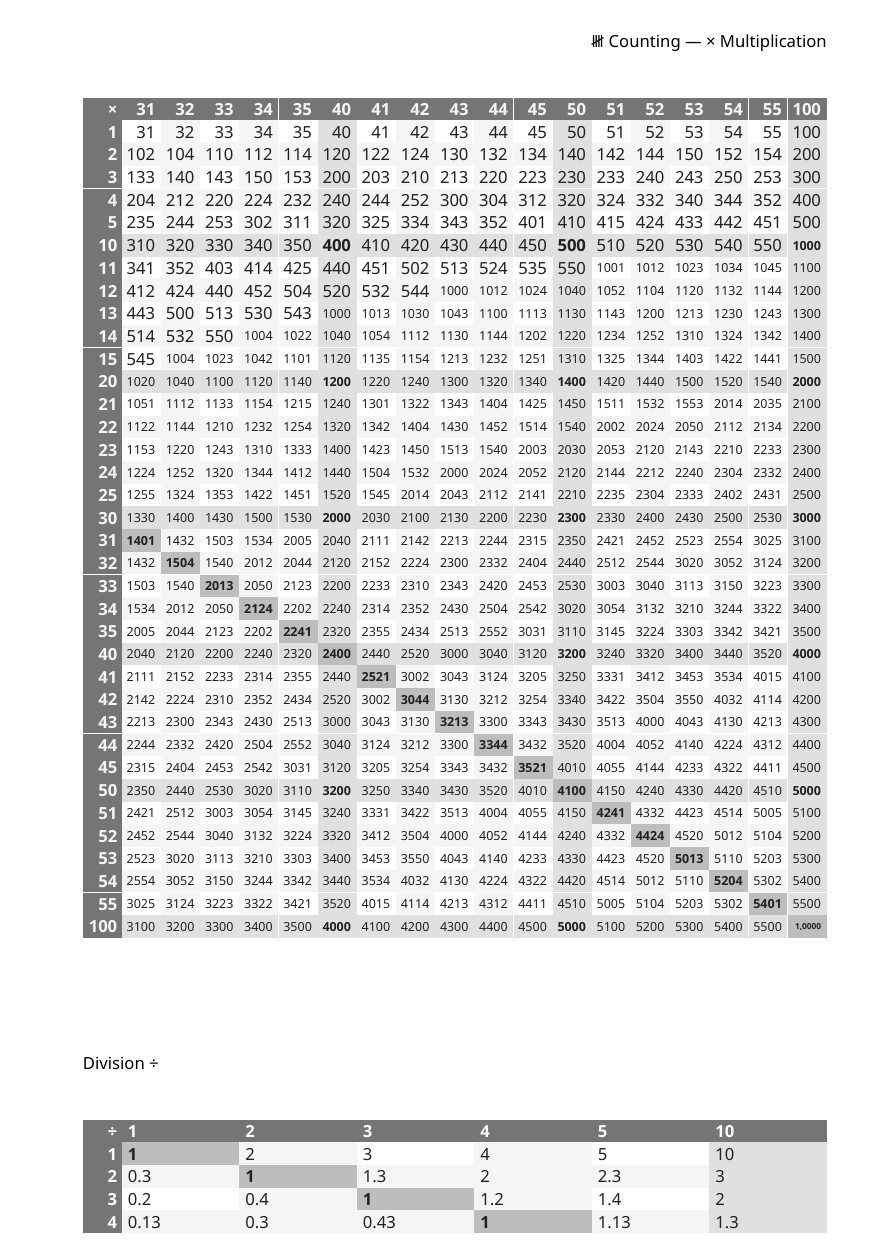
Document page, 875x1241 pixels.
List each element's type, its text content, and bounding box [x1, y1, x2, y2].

table_cell 2504 [239, 734, 278, 756]
table_cell 1213 [670, 302, 709, 325]
table_cell 2044 [279, 552, 318, 574]
table_cell 33 [83, 575, 122, 597]
table_cell 2134 [749, 416, 787, 438]
table_cell 4213 [749, 711, 787, 733]
table_cell 3130 [435, 688, 474, 711]
table_cell 2343 [435, 575, 474, 597]
table_cell 142 [592, 143, 631, 166]
table_cell 1310 [670, 325, 709, 347]
table_cell 153 [279, 166, 318, 188]
table_cell 1540 [200, 552, 239, 574]
table_cell 21 [83, 393, 122, 416]
table_cell 31 [122, 120, 161, 143]
table_cell 3400 [788, 597, 827, 620]
table_cell 34 [239, 120, 278, 143]
table_cell 1430 [435, 416, 474, 438]
table_cell 2 [709, 1188, 827, 1210]
table_cell 11 [83, 257, 122, 279]
table_cell 2300 [788, 438, 827, 461]
table_cell 1504 [161, 552, 200, 574]
table_cell 2 [83, 1165, 122, 1188]
table_cell 12 [83, 279, 122, 302]
table_cell 2542 [514, 597, 553, 620]
table_cell 1532 [396, 461, 435, 484]
table_cell 3254 [396, 756, 435, 779]
table_cell 3520 [749, 643, 787, 665]
table_cell 2111 [357, 529, 396, 552]
table_cell 2144 [592, 461, 631, 484]
table_cell 1422 [239, 484, 278, 506]
table_header 54 [709, 98, 748, 120]
table_cell 3120 [318, 756, 357, 779]
table_cell 5500 [788, 893, 827, 915]
table_cell 3300 [435, 734, 474, 756]
table_cell 4032 [709, 688, 748, 711]
table_cell 340 [239, 234, 278, 257]
table_cell 3250 [553, 665, 592, 688]
table_cell 5013 [670, 847, 709, 870]
table_cell 3250 [357, 779, 396, 802]
table_cell 3300 [788, 575, 827, 597]
table_cell 4000 [788, 643, 827, 665]
table_cell 55 [749, 120, 787, 143]
table_cell 1100 [200, 370, 239, 393]
table_cell 2430 [670, 506, 709, 529]
table_cell 3044 [396, 688, 435, 711]
table_cell 1503 [122, 575, 161, 597]
table_cell 240 [318, 189, 357, 211]
table_cell 4514 [592, 870, 631, 892]
table_cell 3120 [514, 643, 553, 665]
table_cell 1530 [279, 506, 318, 529]
table_cell 5000 [553, 915, 592, 938]
table_cell 320 [318, 211, 357, 234]
table_cell 2000 [788, 370, 827, 393]
table_cell 2141 [514, 484, 553, 506]
table_cell 1511 [592, 393, 631, 416]
table_cell 1534 [122, 597, 161, 620]
table_cell 2130 [435, 506, 474, 529]
table_cell 220 [474, 166, 513, 188]
table_header 10 [709, 1120, 827, 1142]
table_cell 204 [122, 189, 161, 211]
table_cell 1 [83, 120, 122, 143]
table_cell 3453 [357, 847, 396, 870]
table_cell 2120 [631, 438, 670, 461]
table_cell 2332 [749, 461, 787, 484]
table_cell 2.3 [592, 1165, 709, 1188]
table_cell 2100 [396, 506, 435, 529]
table_cell 1040 [318, 325, 357, 347]
table_cell 124 [396, 143, 435, 166]
table_cell 2431 [749, 484, 787, 506]
table_cell 2504 [474, 597, 513, 620]
table_cell 3430 [553, 711, 592, 733]
table_cell 3322 [239, 893, 278, 915]
table_cell 3020 [553, 597, 592, 620]
table_cell 1 [122, 1142, 239, 1165]
table_cell 50 [553, 120, 592, 143]
table_cell 3412 [631, 665, 670, 688]
table_cell 3020 [161, 847, 200, 870]
table_cell 2235 [592, 484, 631, 506]
table_cell 1220 [553, 325, 592, 347]
table_cell 424 [631, 211, 670, 234]
table_cell 352 [161, 257, 200, 279]
table_cell 3343 [514, 711, 553, 733]
table_cell 4312 [474, 893, 513, 915]
table_cell 1052 [592, 279, 631, 302]
table_cell 1425 [514, 393, 553, 416]
table_cell 532 [161, 325, 200, 347]
table_cell 425 [279, 257, 318, 279]
table_cell 400 [318, 234, 357, 257]
table_header 55 [749, 98, 787, 120]
table_cell 2310 [200, 688, 239, 711]
table_cell 1325 [592, 348, 631, 370]
table_cell 1,0000 [788, 915, 827, 938]
table_cell 520 [631, 234, 670, 257]
table_cell 244 [357, 189, 396, 211]
table_cell 1133 [200, 393, 239, 416]
table_cell 43 [83, 711, 122, 733]
table_cell 2123 [200, 620, 239, 643]
table_cell 152 [709, 143, 748, 166]
table_cell 320 [553, 189, 592, 211]
table_cell 100 [788, 120, 827, 143]
table_cell 2544 [161, 824, 200, 847]
table_cell 3320 [318, 824, 357, 847]
table_cell 2 [474, 1165, 592, 1188]
table_cell 3002 [357, 688, 396, 711]
table_cell 3210 [670, 597, 709, 620]
table_cell 230 [553, 166, 592, 188]
table_cell 310 [122, 234, 161, 257]
table_cell 3513 [592, 711, 631, 733]
table_cell 253 [749, 166, 787, 188]
table_cell 32 [83, 552, 122, 574]
table_cell 1001 [592, 257, 631, 279]
table_cell 33 [200, 120, 239, 143]
table_cell 410 [553, 211, 592, 234]
table_cell 2310 [396, 575, 435, 597]
table_cell 4332 [631, 802, 670, 824]
table_cell 500 [788, 211, 827, 234]
table_cell 4010 [553, 756, 592, 779]
table_cell 2040 [318, 529, 357, 552]
table_cell 1022 [279, 325, 318, 347]
table_cell 4055 [592, 756, 631, 779]
table_cell 3110 [553, 620, 592, 643]
table_cell 4332 [592, 824, 631, 847]
table_cell 42 [83, 688, 122, 711]
table_cell 22 [83, 416, 122, 438]
table_cell 2120 [553, 461, 592, 484]
table_cell 4032 [396, 870, 435, 892]
table_cell 2440 [318, 665, 357, 688]
table_cell 52 [631, 120, 670, 143]
table_cell 1252 [631, 325, 670, 347]
table_cell 302 [239, 211, 278, 234]
table_cell 2120 [318, 552, 357, 574]
table_cell 1432 [161, 529, 200, 552]
table_cell 200 [788, 143, 827, 166]
table_cell 3212 [396, 734, 435, 756]
table_cell 3040 [318, 734, 357, 756]
table_cell 1451 [279, 484, 318, 506]
table_cell 1452 [474, 416, 513, 438]
table_cell 3240 [592, 643, 631, 665]
table_cell 332 [631, 189, 670, 211]
table_cell 1213 [435, 348, 474, 370]
table_header 43 [435, 98, 474, 120]
table_cell 4100 [553, 779, 592, 802]
table_cell 452 [239, 279, 278, 302]
table_cell 45 [83, 756, 122, 779]
table_cell 2452 [631, 529, 670, 552]
table_cell 0.4 [239, 1188, 357, 1210]
table_cell 140 [553, 143, 592, 166]
table_cell 35 [279, 120, 318, 143]
table_cell 2052 [514, 461, 553, 484]
table_cell 4514 [709, 802, 748, 824]
table_cell 324 [592, 189, 631, 211]
table_cell 4144 [514, 824, 553, 847]
table_cell 401 [514, 211, 553, 234]
table_cell 3124 [474, 665, 513, 688]
table_cell 1344 [239, 461, 278, 484]
table_cell 440 [318, 257, 357, 279]
table_cell 51 [83, 802, 122, 824]
table_cell 3550 [670, 688, 709, 711]
table_cell 3132 [239, 824, 278, 847]
table_cell 2530 [553, 575, 592, 597]
table_cell 1130 [553, 302, 592, 325]
table_header 42 [396, 98, 435, 120]
table_cell 2120 [161, 643, 200, 665]
table_cell 4411 [514, 893, 553, 915]
table_cell 3054 [239, 802, 278, 824]
table_cell 440 [200, 279, 239, 302]
table_cell 0.3 [239, 1210, 357, 1233]
table_cell 344 [709, 189, 748, 211]
table_cell 2554 [709, 529, 748, 552]
table_cell 1034 [709, 257, 748, 279]
table_cell 53 [83, 847, 122, 870]
table_cell 4423 [670, 802, 709, 824]
table_cell 3422 [396, 802, 435, 824]
table_cell 2343 [200, 711, 239, 733]
table_cell 1412 [279, 461, 318, 484]
table_cell 2152 [357, 552, 396, 574]
table_cell 2050 [200, 597, 239, 620]
table_cell 1045 [749, 257, 787, 279]
table_cell 352 [749, 189, 787, 211]
table_cell 3244 [709, 597, 748, 620]
table_cell 4000 [631, 711, 670, 733]
table_cell 5000 [788, 779, 827, 802]
table_cell 500 [161, 302, 200, 325]
table_cell 2024 [631, 416, 670, 438]
table_cell 2233 [749, 438, 787, 461]
table_cell 1000 [318, 302, 357, 325]
table_cell 2044 [161, 620, 200, 643]
table_cell 130 [435, 143, 474, 166]
table_cell 3031 [279, 756, 318, 779]
table_cell 2053 [592, 438, 631, 461]
table_cell 2050 [239, 575, 278, 597]
table_cell 2530 [200, 779, 239, 802]
table_cell 1440 [631, 370, 670, 393]
table_cell 1024 [514, 279, 553, 302]
table_cell 2202 [239, 620, 278, 643]
table_cell 2000 [435, 461, 474, 484]
table_cell 112 [239, 143, 278, 166]
table_cell 3124 [161, 893, 200, 915]
table_cell 3342 [709, 620, 748, 643]
table_cell 1333 [279, 438, 318, 461]
table_cell 15 [83, 348, 122, 370]
table_cell 3100 [788, 529, 827, 552]
table_cell 1301 [357, 393, 396, 416]
table_cell 1422 [709, 348, 748, 370]
table_cell 4224 [474, 870, 513, 892]
table_cell 2544 [631, 552, 670, 574]
table_cell 440 [474, 234, 513, 257]
table_cell 2520 [318, 688, 357, 711]
table_cell 1340 [514, 370, 553, 393]
table_cell 224 [239, 189, 278, 211]
table_cell 5302 [749, 870, 787, 892]
table_cell 340 [670, 189, 709, 211]
table_cell 1401 [122, 529, 161, 552]
table_cell 3421 [749, 620, 787, 643]
table_cell 1 [474, 1210, 592, 1233]
table_header 53 [670, 98, 709, 120]
table_cell 4004 [474, 802, 513, 824]
table_cell 1300 [788, 302, 827, 325]
table_cell 2350 [553, 529, 592, 552]
table_cell 1400 [161, 506, 200, 529]
table_cell 1540 [474, 438, 513, 461]
table_cell 420 [396, 234, 435, 257]
table_cell 5110 [670, 870, 709, 892]
table_cell 2430 [435, 597, 474, 620]
table_cell 3422 [592, 688, 631, 711]
table_cell 3534 [709, 665, 748, 688]
table_header 41 [357, 98, 396, 120]
table_cell 2050 [670, 416, 709, 438]
table_cell 3000 [318, 711, 357, 733]
table_cell 2300 [161, 711, 200, 733]
table_cell 3432 [514, 734, 553, 756]
table_cell 514 [122, 325, 161, 347]
table_cell 1000 [435, 279, 474, 302]
table_cell 3210 [239, 847, 278, 870]
table_cell 4 [83, 1210, 122, 1233]
table_cell 3331 [357, 802, 396, 824]
table_cell 1.13 [592, 1210, 709, 1233]
table_cell 3043 [357, 711, 396, 733]
table_cell 213 [435, 166, 474, 188]
table_cell 2244 [122, 734, 161, 756]
table_cell 2420 [200, 734, 239, 756]
table_cell 4130 [435, 870, 474, 892]
table_cell 1.4 [592, 1188, 709, 1210]
table_cell 3002 [396, 665, 435, 688]
table_cell 1500 [239, 506, 278, 529]
table_cell 1153 [122, 438, 161, 461]
table_cell 1520 [709, 370, 748, 393]
table_cell 3000 [788, 506, 827, 529]
table_cell 240 [631, 166, 670, 188]
table_cell 2213 [435, 529, 474, 552]
table_cell 1252 [161, 461, 200, 484]
table_cell 2350 [122, 779, 161, 802]
table_cell 5104 [749, 824, 787, 847]
table_cell 1.2 [474, 1188, 592, 1210]
table_cell 1051 [122, 393, 161, 416]
table_cell 5100 [788, 802, 827, 824]
table_cell 4322 [514, 870, 553, 892]
table_cell 2012 [239, 552, 278, 574]
table_cell 443 [122, 302, 161, 325]
table_cell 140 [161, 166, 200, 188]
table_cell 1234 [592, 325, 631, 347]
table_cell 1520 [318, 484, 357, 506]
table_cell 1120 [239, 370, 278, 393]
table_cell 4240 [631, 779, 670, 802]
table_cell 1450 [553, 393, 592, 416]
table_cell 4140 [670, 734, 709, 756]
table_cell 5104 [631, 893, 670, 915]
table_cell 510 [592, 234, 631, 257]
table_cell 3124 [357, 734, 396, 756]
table_cell 1043 [435, 302, 474, 325]
table_cell 2005 [122, 620, 161, 643]
table_cell 3200 [553, 643, 592, 665]
table_cell 1224 [122, 461, 161, 484]
table_cell 1013 [357, 302, 396, 325]
table_cell 4144 [631, 756, 670, 779]
table_cell 43 [435, 120, 474, 143]
table_cell 2355 [357, 620, 396, 643]
table_cell 5200 [788, 824, 827, 847]
table_cell 1220 [357, 370, 396, 393]
table_cell 2112 [709, 416, 748, 438]
table_cell 1135 [357, 348, 396, 370]
table_cell 325 [357, 211, 396, 234]
table_cell 410 [357, 234, 396, 257]
table_cell 1251 [514, 348, 553, 370]
table_cell 1143 [592, 302, 631, 325]
table_cell 1300 [435, 370, 474, 393]
table_cell 1.3 [357, 1165, 474, 1188]
table_cell 500 [553, 234, 592, 257]
table_cell 1404 [474, 393, 513, 416]
table_cell 400 [788, 189, 827, 211]
table_header 1 [122, 1120, 239, 1142]
table_cell 3520 [318, 893, 357, 915]
table_cell 2404 [514, 552, 553, 574]
table_cell 3150 [709, 575, 748, 597]
table_cell 1202 [514, 325, 553, 347]
table_cell 1042 [239, 348, 278, 370]
table_cell 2202 [279, 597, 318, 620]
table_cell 1144 [749, 279, 787, 302]
table_cell 2320 [318, 620, 357, 643]
table_cell 3500 [279, 915, 318, 938]
table_cell 2434 [279, 688, 318, 711]
table_cell 5400 [709, 915, 748, 938]
table_cell 3224 [279, 824, 318, 847]
table_cell 2200 [474, 506, 513, 529]
table_cell 150 [239, 166, 278, 188]
table_cell 4510 [553, 893, 592, 915]
table_cell 0.3 [122, 1165, 239, 1188]
table_cell 312 [514, 189, 553, 211]
table_cell 5012 [709, 824, 748, 847]
table_cell 2400 [318, 643, 357, 665]
table_cell 1545 [357, 484, 396, 506]
table_cell 44 [83, 734, 122, 756]
table_cell 3 [83, 1188, 122, 1210]
table_cell 40 [83, 643, 122, 665]
table_header 51 [592, 98, 631, 120]
table_cell 3 [83, 166, 122, 188]
table_header 4 [474, 1120, 592, 1142]
table_cell 530 [239, 302, 278, 325]
table_cell 3200 [161, 915, 200, 938]
table_cell 3412 [357, 824, 396, 847]
table_header 100 [788, 98, 827, 120]
table_cell 550 [749, 234, 787, 257]
table_cell 3300 [200, 915, 239, 938]
subtitle 𝍸 Counting ― × Multiplication [83, 29, 827, 52]
table_cell 243 [670, 166, 709, 188]
table_cell 3054 [592, 597, 631, 620]
table_cell 4150 [553, 802, 592, 824]
table_cell 2030 [357, 506, 396, 529]
table_cell 3521 [514, 756, 553, 779]
table_cell 2012 [161, 597, 200, 620]
table_cell 1342 [357, 416, 396, 438]
table_cell 3300 [474, 711, 513, 733]
table_cell 40 [318, 120, 357, 143]
table_cell 2143 [670, 438, 709, 461]
table_cell 2430 [239, 711, 278, 733]
table_cell 2421 [592, 529, 631, 552]
table_header 44 [474, 98, 513, 120]
table_cell 3223 [749, 575, 787, 597]
table_cell 550 [553, 257, 592, 279]
table_cell 5005 [592, 893, 631, 915]
table_cell 3421 [279, 893, 318, 915]
table_cell 2005 [279, 529, 318, 552]
table_cell 4200 [788, 688, 827, 711]
table_cell 35 [83, 620, 122, 643]
table_cell 3145 [279, 802, 318, 824]
table_cell 1320 [200, 461, 239, 484]
table_cell 2142 [396, 529, 435, 552]
table_cell 3003 [592, 575, 631, 597]
table_cell 2554 [122, 870, 161, 892]
table_cell 23 [83, 438, 122, 461]
table_cell 1500 [788, 348, 827, 370]
table_cell 4010 [514, 779, 553, 802]
table_cell 1423 [357, 438, 396, 461]
table_cell 1140 [279, 370, 318, 393]
table_cell 52 [83, 824, 122, 847]
table_cell 2240 [239, 643, 278, 665]
table_cell 3504 [396, 824, 435, 847]
table_cell 2530 [749, 506, 787, 529]
table_cell 3432 [474, 756, 513, 779]
table_cell 1040 [553, 279, 592, 302]
table_cell 3200 [318, 779, 357, 802]
table_cell 25 [83, 484, 122, 506]
table_cell 341 [122, 257, 161, 279]
table_cell 3000 [435, 643, 474, 665]
table_cell 540 [709, 234, 748, 257]
table_cell 4100 [357, 915, 396, 938]
table_cell 1230 [709, 302, 748, 325]
table_cell 2224 [161, 688, 200, 711]
table_cell 5300 [788, 847, 827, 870]
table_cell 2355 [279, 665, 318, 688]
table_cell 4043 [670, 711, 709, 733]
table_cell 5203 [749, 847, 787, 870]
table_cell 2315 [122, 756, 161, 779]
table_cell 5302 [709, 893, 748, 915]
table_cell 4233 [514, 847, 553, 870]
table_cell 2213 [122, 711, 161, 733]
table_header 2 [239, 1120, 357, 1142]
table_cell 1320 [474, 370, 513, 393]
table_cell 2210 [553, 484, 592, 506]
table_cell 1540 [161, 575, 200, 597]
table_cell 1240 [318, 393, 357, 416]
table_cell 3052 [161, 870, 200, 892]
table_cell 3110 [279, 779, 318, 802]
table_cell 4420 [709, 779, 748, 802]
table_cell 4240 [553, 824, 592, 847]
table_cell 54 [83, 870, 122, 892]
table_cell 2332 [161, 734, 200, 756]
table_cell 2043 [435, 484, 474, 506]
table_cell 3340 [396, 779, 435, 802]
table_cell 1254 [279, 416, 318, 438]
table_cell 3340 [553, 688, 592, 711]
table_cell 1243 [749, 302, 787, 325]
table_cell 5005 [749, 802, 787, 824]
table_cell 114 [279, 143, 318, 166]
table_cell 1154 [239, 393, 278, 416]
table_cell 1144 [161, 416, 200, 438]
table_cell 4015 [357, 893, 396, 915]
table_cell 233 [592, 166, 631, 188]
table_cell 3430 [435, 779, 474, 802]
table_cell 2200 [200, 643, 239, 665]
table_cell 1353 [200, 484, 239, 506]
table_cell 1112 [161, 393, 200, 416]
table_cell 2030 [553, 438, 592, 461]
table_cell 451 [357, 257, 396, 279]
table_header × [83, 98, 122, 120]
table_cell 4241 [592, 802, 631, 824]
table_cell 41 [83, 665, 122, 688]
table_cell 1200 [788, 279, 827, 302]
table_cell 1403 [670, 348, 709, 370]
table_cell 2040 [122, 643, 161, 665]
table_cell 1503 [200, 529, 239, 552]
table_cell 1220 [161, 438, 200, 461]
table_cell 550 [200, 325, 239, 347]
table_cell 14 [83, 325, 122, 347]
table_cell 2404 [161, 756, 200, 779]
table_cell 1553 [670, 393, 709, 416]
table_cell 330 [200, 234, 239, 257]
table_cell 34 [83, 597, 122, 620]
table_cell 2233 [200, 665, 239, 688]
table_cell 5500 [749, 915, 787, 938]
table_cell 2421 [122, 802, 161, 824]
table_cell 300 [788, 166, 827, 188]
table_cell 122 [357, 143, 396, 166]
table_cell 3130 [396, 711, 435, 733]
table_cell 2212 [631, 461, 670, 484]
table_cell 1400 [553, 370, 592, 393]
table_cell 4 [83, 189, 122, 211]
table_cell 1040 [161, 370, 200, 393]
table_cell 4114 [396, 893, 435, 915]
table_header 31 [122, 98, 161, 120]
table_cell 2453 [514, 575, 553, 597]
table_cell 55 [83, 893, 122, 915]
table_cell 53 [670, 120, 709, 143]
table_cell 2230 [514, 506, 553, 529]
table_cell 0.2 [122, 1188, 239, 1210]
table_cell 504 [279, 279, 318, 302]
table_cell 3025 [749, 529, 787, 552]
table_cell 5110 [709, 847, 748, 870]
table_cell 2523 [670, 529, 709, 552]
table_cell 1404 [396, 416, 435, 438]
table_cell 4 [474, 1142, 592, 1165]
table_cell 3100 [122, 915, 161, 938]
table_cell 2333 [670, 484, 709, 506]
table_cell 2224 [396, 552, 435, 574]
table_header 35 [279, 98, 318, 120]
table_cell 4004 [592, 734, 631, 756]
table_cell 1004 [239, 325, 278, 347]
table_cell 3520 [474, 779, 513, 802]
table_cell 235 [122, 211, 161, 234]
table_cell 253 [200, 211, 239, 234]
table_cell 1.3 [709, 1210, 827, 1233]
table_cell 3344 [474, 734, 513, 756]
table_cell 3534 [357, 870, 396, 892]
table_cell 30 [83, 506, 122, 529]
table_cell 3550 [396, 847, 435, 870]
table_cell 2244 [474, 529, 513, 552]
table_cell 3212 [474, 688, 513, 711]
table_cell 2314 [357, 597, 396, 620]
table_cell 5 [592, 1142, 709, 1165]
table_cell 3320 [631, 643, 670, 665]
table_cell 451 [749, 211, 787, 234]
table_cell 415 [592, 211, 631, 234]
table_cell 2434 [396, 620, 435, 643]
table_cell 5200 [631, 915, 670, 938]
table_cell 133 [122, 166, 161, 188]
table_cell 4510 [749, 779, 787, 802]
table_cell 513 [435, 257, 474, 279]
table_cell 4015 [749, 665, 787, 688]
table_cell 244 [161, 211, 200, 234]
table_cell 2111 [122, 665, 161, 688]
table_cell 3504 [631, 688, 670, 711]
table_cell 4400 [788, 734, 827, 756]
table_cell 3205 [514, 665, 553, 688]
table_cell 1500 [670, 370, 709, 393]
table_cell 1154 [396, 348, 435, 370]
table_cell 3254 [514, 688, 553, 711]
table_cell 343 [435, 211, 474, 234]
table_cell 502 [396, 257, 435, 279]
table_cell 2500 [788, 484, 827, 506]
table_cell 430 [435, 234, 474, 257]
table_cell 132 [474, 143, 513, 166]
table_cell 50 [83, 779, 122, 802]
table_cell 10 [83, 234, 122, 257]
table_cell 3400 [670, 643, 709, 665]
table_cell 543 [279, 302, 318, 325]
table_cell 4330 [670, 779, 709, 802]
table_cell 3025 [122, 893, 161, 915]
table_cell 304 [474, 189, 513, 211]
table_cell 210 [396, 166, 435, 188]
table_cell 2210 [709, 438, 748, 461]
table_cell 2402 [709, 484, 748, 506]
table_cell 5012 [631, 870, 670, 892]
table_cell 154 [749, 143, 787, 166]
table_cell 4150 [592, 779, 631, 802]
table_cell 2512 [592, 552, 631, 574]
table_cell 1030 [396, 302, 435, 325]
table_cell 1330 [122, 506, 161, 529]
table_cell 1210 [200, 416, 239, 438]
table_cell 1200 [631, 302, 670, 325]
table_cell 102 [122, 143, 161, 166]
table_cell 2300 [435, 552, 474, 574]
table_cell 1310 [553, 348, 592, 370]
table_cell 3052 [709, 552, 748, 574]
table_cell 412 [122, 279, 161, 302]
table_cell 2 [83, 143, 122, 166]
table_cell 0.43 [357, 1210, 474, 1233]
table_cell 1240 [396, 370, 435, 393]
table_cell 252 [396, 189, 435, 211]
table_cell 334 [396, 211, 435, 234]
table_cell 2314 [239, 665, 278, 688]
table_cell 1023 [670, 257, 709, 279]
table_cell 4300 [788, 711, 827, 733]
table_cell 4130 [709, 711, 748, 733]
table_cell 100 [83, 915, 122, 938]
table_header 45 [514, 98, 553, 120]
table_cell 1215 [279, 393, 318, 416]
table_cell 1540 [553, 416, 592, 438]
table_cell 2003 [514, 438, 553, 461]
table_cell 220 [200, 189, 239, 211]
table_cell 4424 [631, 824, 670, 847]
table_cell 544 [396, 279, 435, 302]
table_cell 1514 [514, 416, 553, 438]
table_cell 2400 [631, 506, 670, 529]
table_header 32 [161, 98, 200, 120]
table_cell 4520 [670, 824, 709, 847]
table_cell 3331 [592, 665, 631, 688]
table_cell 150 [670, 143, 709, 166]
table_cell 0.13 [122, 1210, 239, 1233]
table_cell 2542 [239, 756, 278, 779]
table_cell 134 [514, 143, 553, 166]
table_cell 3040 [200, 824, 239, 847]
table_cell 4500 [514, 915, 553, 938]
table_cell 4224 [709, 734, 748, 756]
table_cell 3244 [239, 870, 278, 892]
table_cell 5300 [670, 915, 709, 938]
table_cell 3342 [279, 870, 318, 892]
table_cell 4055 [514, 802, 553, 824]
table_cell 5100 [592, 915, 631, 938]
table_cell 4500 [788, 756, 827, 779]
table_cell 2123 [279, 575, 318, 597]
table_cell 1112 [396, 325, 435, 347]
table_cell 1100 [474, 302, 513, 325]
table_cell 3200 [788, 552, 827, 574]
table_cell 4423 [592, 847, 631, 870]
table_cell 2112 [474, 484, 513, 506]
table_cell 3003 [200, 802, 239, 824]
table_cell 320 [161, 234, 200, 257]
table_cell 1 [239, 1165, 357, 1188]
table_cell 2300 [553, 506, 592, 529]
table_cell 1122 [122, 416, 161, 438]
table_cell 2024 [474, 461, 513, 484]
table_cell 2440 [161, 779, 200, 802]
table_cell 51 [592, 120, 631, 143]
table_cell 13 [83, 302, 122, 325]
table_cell 1400 [788, 325, 827, 347]
table_cell 1 [357, 1188, 474, 1210]
table_header 40 [318, 98, 357, 120]
table_cell 2520 [396, 643, 435, 665]
table_cell 5203 [670, 893, 709, 915]
table_cell 3513 [435, 802, 474, 824]
table_cell 311 [279, 211, 318, 234]
table_cell 1540 [749, 370, 787, 393]
table_cell 442 [709, 211, 748, 234]
table_header 52 [631, 98, 670, 120]
table_cell 2440 [553, 552, 592, 574]
table_cell 1200 [318, 370, 357, 393]
table_cell 3043 [435, 665, 474, 688]
table_cell 2240 [318, 597, 357, 620]
table_cell 3343 [435, 756, 474, 779]
table_cell 3040 [474, 643, 513, 665]
table_cell 4052 [474, 824, 513, 847]
table_cell 5400 [788, 870, 827, 892]
table_cell 2240 [670, 461, 709, 484]
table_cell 1104 [631, 279, 670, 302]
table_cell 31 [83, 529, 122, 552]
table_cell 1012 [474, 279, 513, 302]
table_cell 4140 [474, 847, 513, 870]
table_cell 3031 [514, 620, 553, 643]
table_cell 2352 [396, 597, 435, 620]
table_cell 3 [709, 1165, 827, 1188]
table_cell 144 [631, 143, 670, 166]
table_cell 44 [474, 120, 513, 143]
table_cell 2035 [749, 393, 787, 416]
table_cell 2400 [788, 461, 827, 484]
table_cell 2512 [161, 802, 200, 824]
table_cell 5 [83, 211, 122, 234]
table_cell 3113 [670, 575, 709, 597]
table_cell 24 [83, 461, 122, 484]
table_cell 2200 [318, 575, 357, 597]
table_cell 1120 [318, 348, 357, 370]
table_cell 2500 [709, 506, 748, 529]
table_cell 2 [239, 1142, 357, 1165]
table_cell 1113 [514, 302, 553, 325]
table_cell 1400 [318, 438, 357, 461]
table_cell 5204 [709, 870, 748, 892]
table_cell 1 [83, 1142, 122, 1165]
table_header 50 [553, 98, 592, 120]
table_cell 1020 [122, 370, 161, 393]
table_cell 3020 [239, 779, 278, 802]
table_cell 513 [200, 302, 239, 325]
table_cell 3 [357, 1142, 474, 1165]
table_cell 2304 [709, 461, 748, 484]
table_cell 45 [514, 120, 553, 143]
table_cell 3224 [631, 620, 670, 643]
table_cell 250 [709, 166, 748, 188]
table_cell 4052 [631, 734, 670, 756]
table_cell 223 [514, 166, 553, 188]
table_cell 232 [279, 189, 318, 211]
table_cell 54 [709, 120, 748, 143]
table_cell 3040 [631, 575, 670, 597]
table_cell 2420 [474, 575, 513, 597]
table_cell 1532 [631, 393, 670, 416]
table_cell 433 [670, 211, 709, 234]
table_cell 2513 [279, 711, 318, 733]
table_cell 450 [514, 234, 553, 257]
table_cell 3400 [318, 847, 357, 870]
table_cell 2142 [122, 688, 161, 711]
table_cell 4000 [318, 915, 357, 938]
table_cell 4213 [435, 893, 474, 915]
table_cell 120 [318, 143, 357, 166]
table_cell 3132 [631, 597, 670, 620]
table_cell 4300 [435, 915, 474, 938]
table_cell 1144 [474, 325, 513, 347]
table_cell 1255 [122, 484, 161, 506]
table_cell 1023 [200, 348, 239, 370]
table_cell 2241 [279, 620, 318, 643]
table_cell 2523 [122, 847, 161, 870]
table_cell 2124 [239, 597, 278, 620]
table_cell 1243 [200, 438, 239, 461]
table_cell 1101 [279, 348, 318, 370]
table_cell 545 [122, 348, 161, 370]
table_cell 4411 [749, 756, 787, 779]
table_cell 2332 [474, 552, 513, 574]
table_cell 1100 [788, 257, 827, 279]
table_cell 4322 [709, 756, 748, 779]
table_cell 42 [396, 120, 435, 143]
subtitle Division ÷ [83, 1051, 827, 1074]
table_cell 520 [318, 279, 357, 302]
table_header 5 [592, 1120, 709, 1142]
table_cell 2552 [474, 620, 513, 643]
table_cell 4400 [474, 915, 513, 938]
table_header 3 [357, 1120, 474, 1142]
table_cell 104 [161, 143, 200, 166]
table_cell 1344 [631, 348, 670, 370]
table_cell 2440 [357, 643, 396, 665]
table_cell 1232 [239, 416, 278, 438]
table_cell 1232 [474, 348, 513, 370]
table_cell 2304 [631, 484, 670, 506]
table_cell 2000 [318, 506, 357, 529]
table_cell 3205 [357, 756, 396, 779]
table_cell 3145 [592, 620, 631, 643]
table_cell 4043 [435, 847, 474, 870]
table_cell 143 [200, 166, 239, 188]
table_cell 3440 [318, 870, 357, 892]
table_cell 1324 [161, 484, 200, 506]
table_cell 2320 [279, 643, 318, 665]
table_cell 1320 [318, 416, 357, 438]
table_cell 2552 [279, 734, 318, 756]
table_cell 2152 [161, 665, 200, 688]
table_cell 3322 [749, 597, 787, 620]
table_cell 4200 [396, 915, 435, 938]
table_cell 535 [514, 257, 553, 279]
table_header 33 [200, 98, 239, 120]
table_cell 530 [670, 234, 709, 257]
table_cell 2233 [357, 575, 396, 597]
table_cell 2453 [200, 756, 239, 779]
table_cell 10 [709, 1142, 827, 1165]
table_cell 2014 [709, 393, 748, 416]
table_cell 2452 [122, 824, 161, 847]
table_cell 1342 [749, 325, 787, 347]
table_cell 2200 [788, 416, 827, 438]
table_cell 1343 [435, 393, 474, 416]
table_cell 1440 [318, 461, 357, 484]
table_header ÷ [83, 1120, 122, 1142]
table_cell 3303 [670, 620, 709, 643]
table_cell 532 [357, 279, 396, 302]
table_cell 2513 [435, 620, 474, 643]
table_cell 4420 [553, 870, 592, 892]
table_cell 3113 [200, 847, 239, 870]
table_cell 1324 [709, 325, 748, 347]
table_cell 3240 [318, 802, 357, 824]
table_cell 352 [474, 211, 513, 234]
table_cell 1012 [631, 257, 670, 279]
table_cell 2315 [514, 529, 553, 552]
table_cell 1000 [788, 234, 827, 257]
table_cell 110 [200, 143, 239, 166]
table_cell 3124 [749, 552, 787, 574]
table_cell 350 [279, 234, 318, 257]
table_cell 424 [161, 279, 200, 302]
table_cell 1132 [709, 279, 748, 302]
table_cell 3453 [670, 665, 709, 688]
table_cell 2521 [357, 665, 396, 688]
table_cell 203 [357, 166, 396, 188]
table_cell 1430 [200, 506, 239, 529]
table_cell 4330 [553, 847, 592, 870]
table_cell 414 [239, 257, 278, 279]
table_cell 4520 [631, 847, 670, 870]
table_cell 2013 [200, 575, 239, 597]
table_cell 5401 [749, 893, 787, 915]
table_cell 3223 [200, 893, 239, 915]
table_cell 4312 [749, 734, 787, 756]
table_cell 1420 [592, 370, 631, 393]
table_cell 3400 [239, 915, 278, 938]
table_cell 524 [474, 257, 513, 279]
table_cell 1054 [357, 325, 396, 347]
table_cell 200 [318, 166, 357, 188]
table_cell 1310 [239, 438, 278, 461]
table_header 34 [239, 98, 278, 120]
table_cell 1120 [670, 279, 709, 302]
table_cell 4100 [788, 665, 827, 688]
table_cell 2002 [592, 416, 631, 438]
table_cell 1450 [396, 438, 435, 461]
table_cell 2100 [788, 393, 827, 416]
table_cell 3150 [200, 870, 239, 892]
table_cell 1534 [239, 529, 278, 552]
table_cell 20 [83, 370, 122, 393]
table_cell 2330 [592, 506, 631, 529]
table_cell 3500 [788, 620, 827, 643]
table_cell 1513 [435, 438, 474, 461]
table_cell 1130 [435, 325, 474, 347]
table_cell 4000 [435, 824, 474, 847]
table_cell 212 [161, 189, 200, 211]
table_cell 2352 [239, 688, 278, 711]
table_cell 403 [200, 257, 239, 279]
table_cell 2014 [396, 484, 435, 506]
table_cell 3520 [553, 734, 592, 756]
table_cell 4114 [749, 688, 787, 711]
table_cell 32 [161, 120, 200, 143]
table_cell 4233 [670, 756, 709, 779]
table_cell 300 [435, 189, 474, 211]
table_cell 1432 [122, 552, 161, 574]
table_cell 41 [357, 120, 396, 143]
table_cell 1441 [749, 348, 787, 370]
table_cell 1504 [357, 461, 396, 484]
table_cell 3303 [279, 847, 318, 870]
table_cell 1322 [396, 393, 435, 416]
table_cell 3213 [435, 711, 474, 733]
table_cell 1004 [161, 348, 200, 370]
table_cell 3020 [670, 552, 709, 574]
table_cell 3440 [709, 643, 748, 665]
